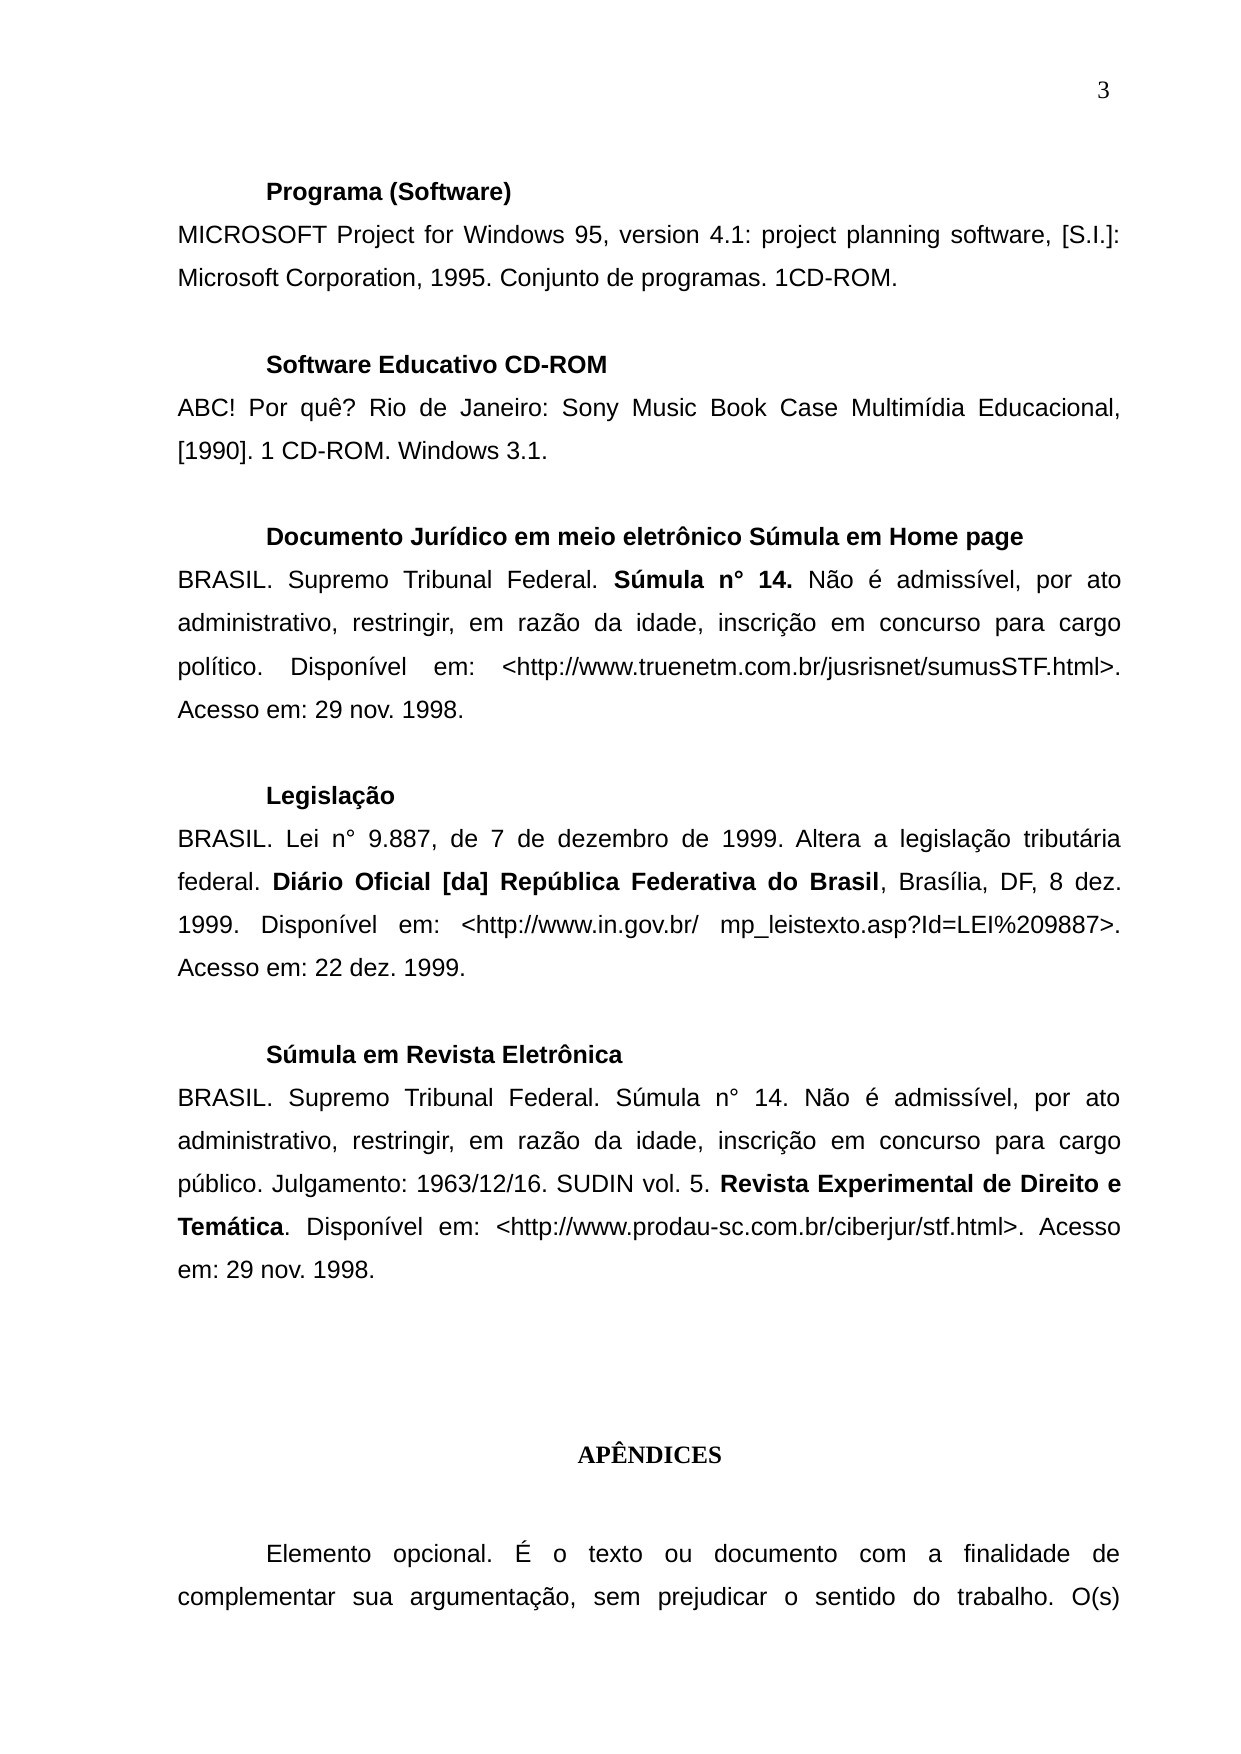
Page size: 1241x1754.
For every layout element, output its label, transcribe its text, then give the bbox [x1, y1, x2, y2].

text Legislação [177, 781, 1122, 810]
text BRASIL. Supremo Tribunal Federal. Súmula n° 14. Não é admissível, por ato administrativo, restringir, em razão da idade, inscrição em concurso para cargo público. Julgamento: 1963/12/16. SUDIN vol. 5. Revista Experimental de Direito e Temática. Disponível em: <http://www.prodau-sc.com.br/ciberjur/stf.html>. Acesso em: 29 nov. 1998. [177, 1083, 1122, 1284]
text Software Educativo CD-ROM [177, 350, 1122, 378]
text BRASIL. Supremo Tribunal Federal. Súmula n° 14. Não é admissível, por ato administrativo, restringir, em razão da idade, inscrição em concurso para cargo político. Disponível em: <http://www.truenetm.com.br/jusrisnet/sumusSTF.html>. Acesso em: 29 nov. 1998. [177, 565, 1122, 723]
text ABC! Por quê? Rio de Janeiro: Sony Music Book Case Multimídia Educacional, [1990]. 1 CD-ROM. Windows 3.1. [177, 393, 1122, 465]
text Súmula em Revista Eletrônica [177, 1040, 1122, 1068]
subtitle APÊNDICES [177, 1440, 1122, 1469]
text MICROSOFT Project for Windows 95, version 4.1: project planning software, [S.I.]: Microsoft Corporation, 1995. Conjunto de programas. 1CD-ROM. [177, 220, 1122, 292]
text Elemento opcional. É o texto ou documento com a finalidade de complementar sua argumentação, sem prejudicar o sentido do trabalho. O(s) [177, 1539, 1122, 1611]
text Documento Jurídico em meio eletrônico Súmula em Home page [177, 522, 1122, 551]
text Programa (Software) [177, 177, 1122, 206]
text BRASIL. Lei n° 9.887, de 7 de dezembro de 1999. Altera a legislação tributária federal. Diário Oficial [da] República Federativa do Brasil, Brasília, DF, 8 dez. 1999. Disponível em: <http://www.in.gov.br/ mp_leistexto.asp?Id=LEI%209887>. Acesso em: 22 dez. 1999. [177, 824, 1122, 982]
